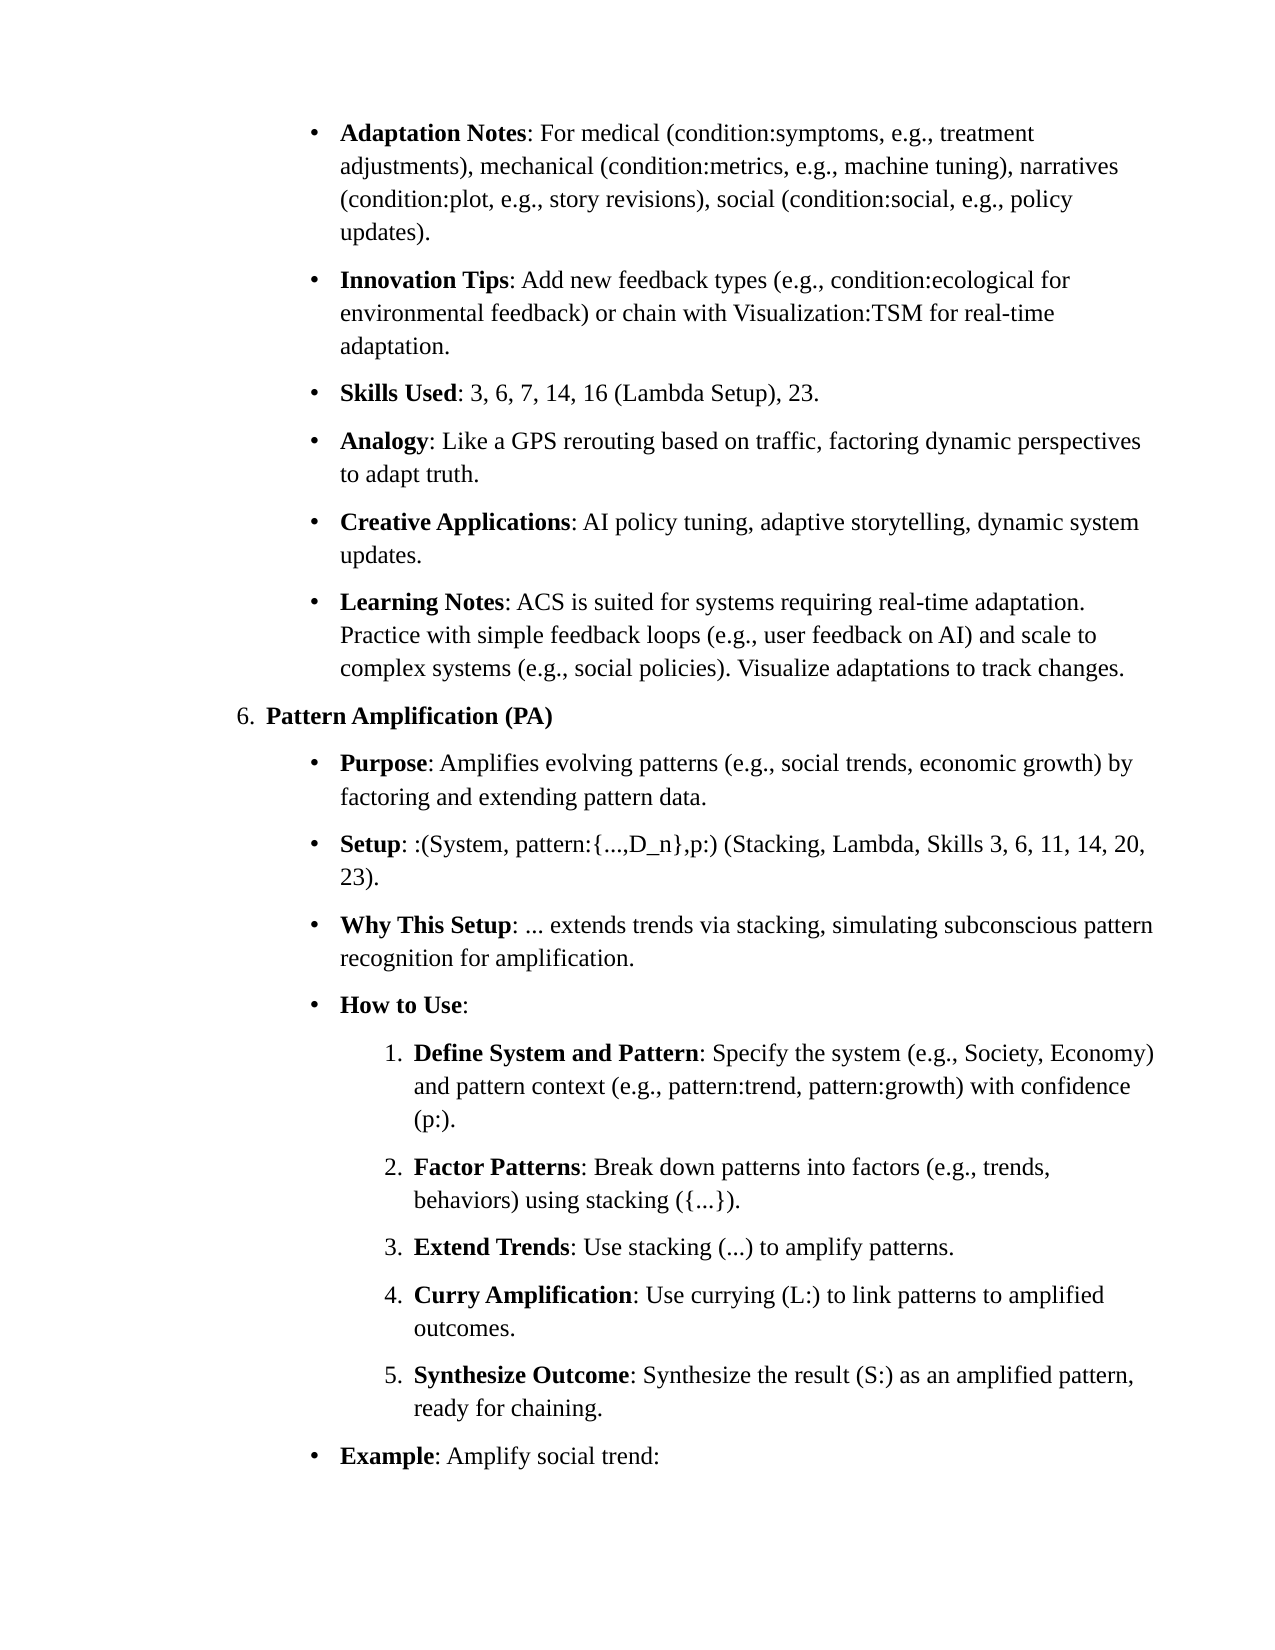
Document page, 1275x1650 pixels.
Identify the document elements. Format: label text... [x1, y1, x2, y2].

list Creative Applications: AI policy tuning, adaptive storytelling, dynamic system updates. [310, 507, 1157, 568]
list Factor Patterns: Break down patterns into factors (e.g., trends, behaviors) using stacking ({...}). [384, 1152, 1157, 1213]
list Synthesize Outcome: Synthesize the result (S:) as an amplified pattern, ready for chaining. [384, 1361, 1157, 1422]
list Example: Amplify social trend: [310, 1441, 1157, 1470]
list Extend Trends: Use stacking (...) to amplify patterns. [384, 1232, 1157, 1261]
list Why This Setup: ... extends trends via stacking, simulating subconscious pattern recognition for amplification. [310, 910, 1157, 972]
list Skills Used: 3, 6, 7, 14, 16 (Lambda Setup), 23. [310, 378, 1157, 407]
list Curry Amplification: Use currying (L:) to link patterns to amplified outcomes. [384, 1280, 1157, 1342]
list Purpose: Amplifies evolving patterns (e.g., social trends, economic growth) by factoring and extending pattern data. [310, 748, 1157, 810]
list Learning Notes: ACS is suited for systems requiring real-time adaptation. Practice with simple feedback loops (e.g., user feedback on AI) and scale to complex systems (e.g., social policies). Visualize adaptations to track changes. [310, 587, 1157, 682]
list Define System and Pattern: Specify the system (e.g., Society, Economy) and pattern context (e.g., pattern:trend, pattern:growth) with confidence (p:). [384, 1038, 1157, 1133]
list Pattern Amplification (PA) [236, 701, 1157, 730]
list Innovation Tips: Add new feedback types (e.g., condition:ecological for environmental feedback) or chain with Visualization:TSM for real-time adaptation. [310, 265, 1157, 359]
list Setup: :(System, pattern:{...,D_n},p:) (Stacking, Lambda, Skills 3, 6, 11, 14, 20, 23). [310, 829, 1157, 891]
list How to Use: [310, 990, 1157, 1019]
list Analogy: Like a GPS rerouting based on traffic, factoring dynamic perspectives to adapt truth. [310, 426, 1157, 488]
list Adaptation Notes: For medical (condition:symptoms, e.g., treatment adjustments), mechanical (condition:metrics, e.g., machine tuning), narratives (condition:plot, e.g., story revisions), social (condition:social, e.g., policy updates). [310, 118, 1157, 246]
